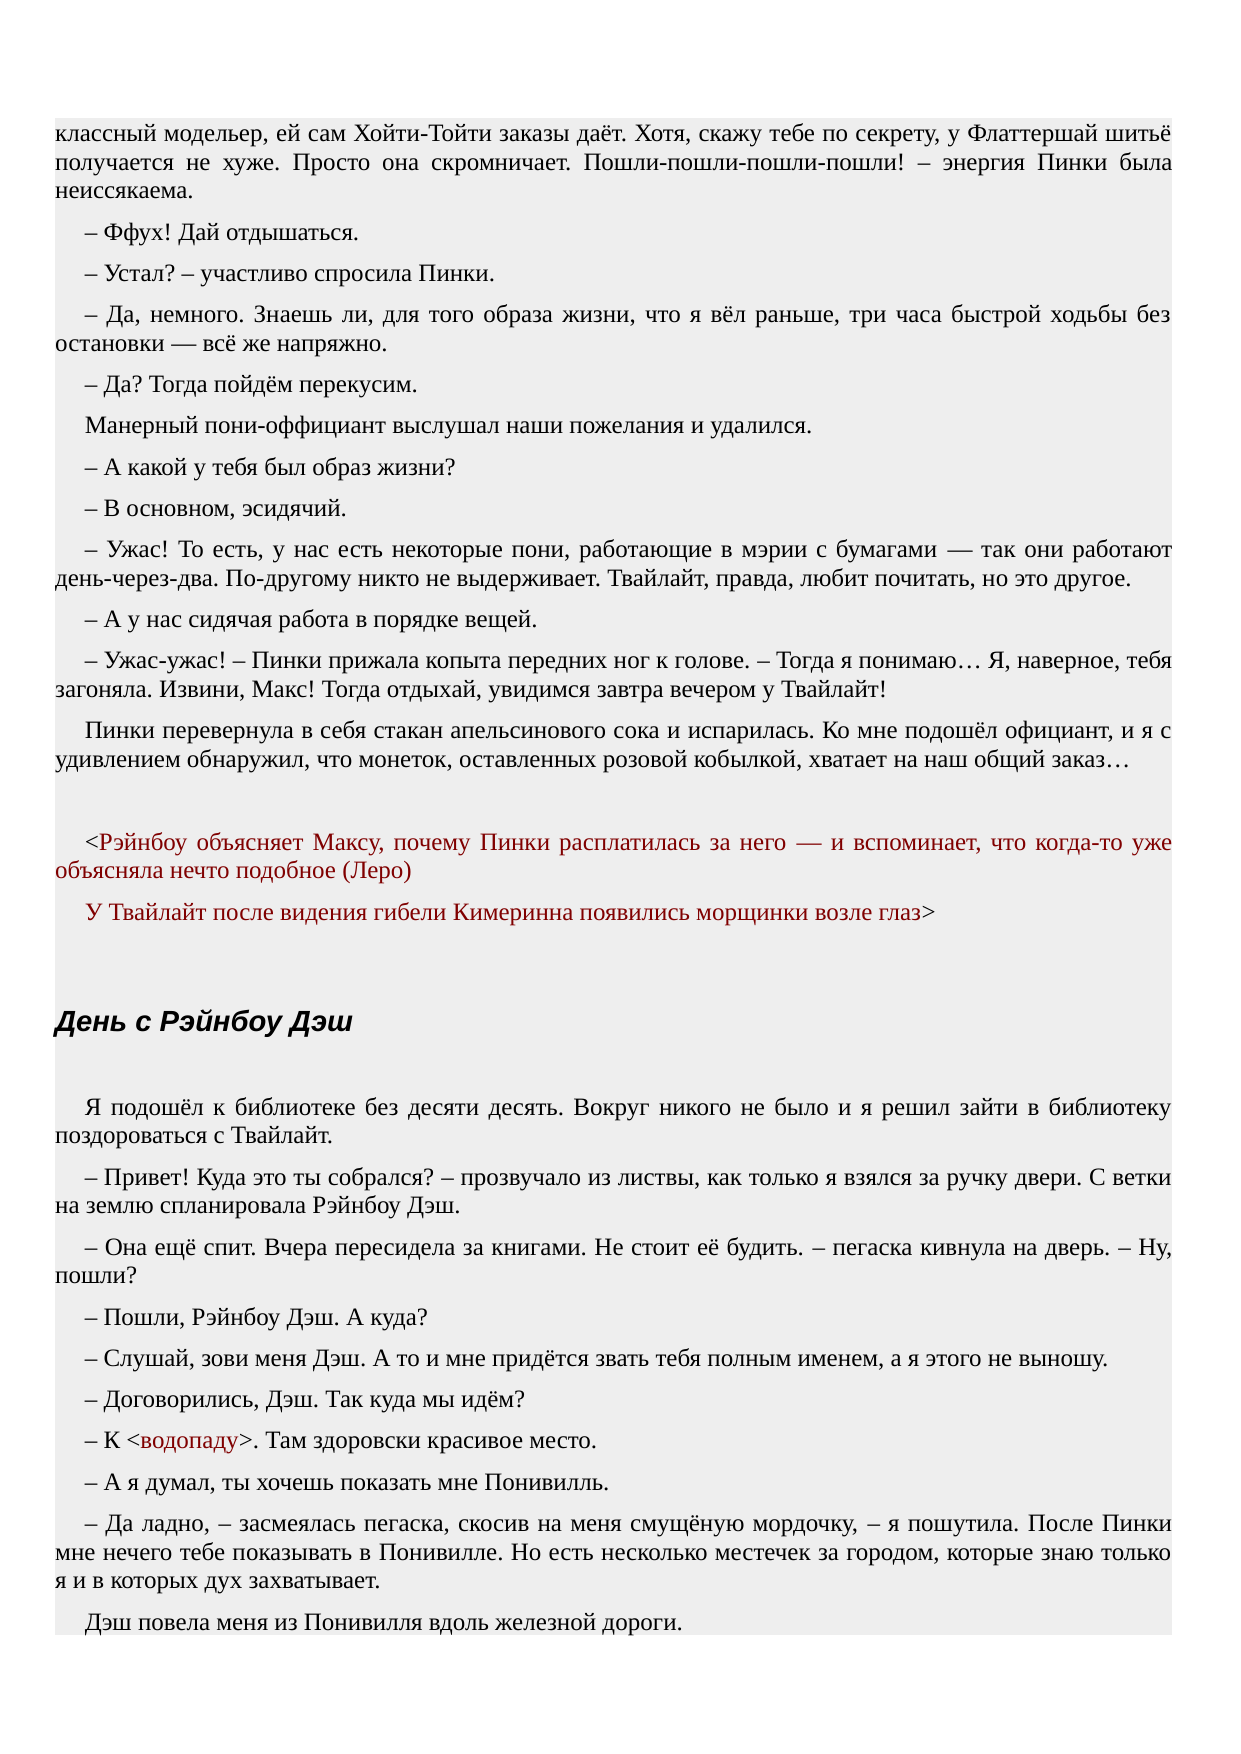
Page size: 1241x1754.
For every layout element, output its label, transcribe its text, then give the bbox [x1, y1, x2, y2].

text – Привет! Куда это ты собрался? – прозвучало из листвы, как только я взялся за ручку двери. С ветки на землю спланировала Рэйнбоу Дэш. [55, 1162, 1172, 1219]
text – Договорились, Дэш. Так куда мы идём? [55, 1384, 1172, 1413]
text – Да? Тогда пойдём перекусим. [55, 369, 1172, 398]
text – Она ещё спит. Вчера пересидела за книгами. Не стоит её будить. – пегаска кивнула на дверь. – Ну, пошли? [55, 1232, 1172, 1289]
text – Ужас! То есть, у нас есть некоторые пони, работающие в мэрии с бумагами — так они работают день-через-два. По-другому никто не выдерживает. Твайлайт, правда, любит почитать, но это другое. [55, 534, 1172, 592]
text классный модельер, ей сам Хойти-Тойти заказы даёт. Хотя, скажу тебе по секрету, у Флаттершай шитьё получается не хуже. Просто она скромничает. Пошли-пошли-пошли-пошли! – энергия Пинки была неиссякаема. [55, 118, 1172, 204]
text Дэш повела меня из Понивилля вдоль железной дороги. [55, 1607, 1172, 1635]
text – К <водопаду>. Там здоровски красивое место. [55, 1425, 1172, 1454]
text – Да, немного. Знаешь ли, для того образа жизни, что я вёл раньше, три часа быстрой ходьбы без остановки — всё же напряжно. [55, 299, 1172, 357]
text <Рэйнбоу объясняет Максу, почему Пинки расплатилась за него — и вспоминает, что когда-то уже объясняла нечто подобное (Леро) [55, 827, 1172, 884]
text Я подошёл к библиотеке без десяти десять. Вокруг никого не было и я решил зайти в библиотеку поздороваться с Твайлайт. [55, 1092, 1172, 1149]
text – Пошли, Рэйнбоу Дэш. А куда? [55, 1302, 1172, 1330]
text У Твайлайт после видения гибели Кимеринна появились морщинки возле глаз> [55, 897, 1172, 926]
text – Устал? – участливо спросила Пинки. [55, 258, 1172, 287]
text – А какой у тебя был образ жизни? [55, 452, 1172, 481]
text Манерный пони-оффициант выслушал наши пожелания и удалился. [55, 411, 1172, 439]
text – А я думал, ты хочешь показать мне Понивилль. [55, 1467, 1172, 1495]
text – Ужас-ужас! – Пинки прижала копыта передних ног к голове. – Тогда я понимаю… Я, наверное, тебя загоняла. Извини, Макс! Тогда отдыхай, увидимся завтра вечером у Твайлайт! [55, 646, 1172, 703]
subtitle День с Рэйнбоу Дэш [55, 1004, 1172, 1038]
text – Ффух! Дай отдышаться. [55, 217, 1172, 246]
text – Да ладно, – засмеялась пегаска, скосив на меня смущёную мордочку, – я пошутила. После Пинки мне нечего тебе показывать в Понивилле. Но есть несколько местечек за городом, которые знаю только я и в которых дух захватывает. [55, 1508, 1172, 1594]
text – А у нас сидячая работа в порядке вещей. [55, 604, 1172, 633]
text – Слушай, зови меня Дэш. А то и мне придётся звать тебя полным именем, а я этого не выношу. [55, 1343, 1172, 1372]
text – В основном, эсидячий. [55, 493, 1172, 522]
text Пинки перевернула в себя стакан апельсинового сока и испарилась. Ко мне подошёл официант, и я с удивлением обнаружил, что монеток, оставленных розовой кобылкой, хватает на наш общий заказ… [55, 716, 1172, 773]
